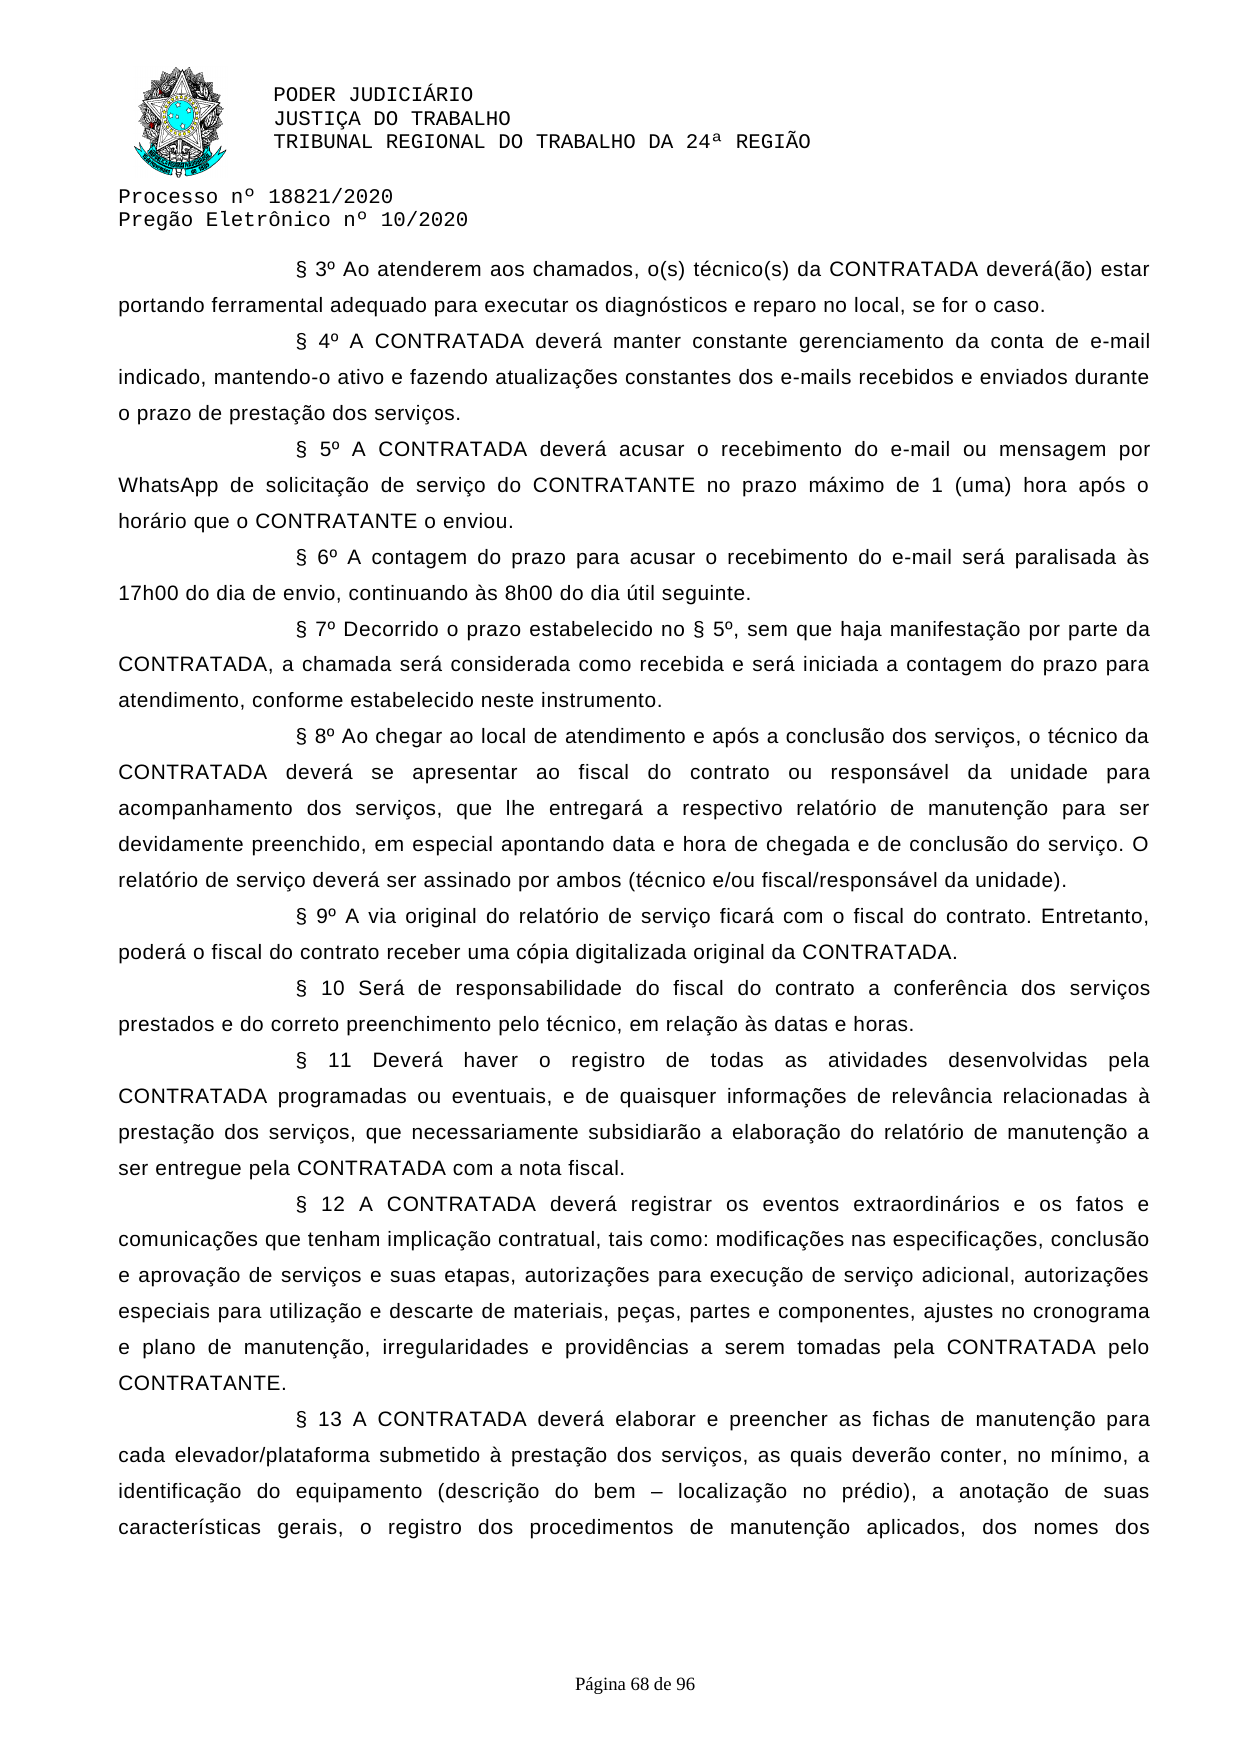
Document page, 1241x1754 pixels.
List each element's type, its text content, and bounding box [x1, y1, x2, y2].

picture [133, 66, 228, 178]
text § 9º A via original do relatório de serviço ficará com o fiscal do contrato. Entretanto, poderá o fiscal do contrato receber uma cópia digitalizada original da CONTRATADA. [118, 904, 1152, 964]
text § 11 Deverá haver o registro de todas as atividades desenvolvidas pela CONTRATADA programadas ou eventuais, e de quaisquer informações de relevância relacionadas à prestação dos serviços, que necessariamente subsidiarão a elaboração do relatório de manutenção a ser entregue pela CONTRATADA com a nota fiscal. [118, 1048, 1152, 1179]
text § 4º A CONTRATADA deverá manter constante gerenciamento da conta de e-mail indicado, mantendo-o ativo e fazendo atualizações constantes dos e-mails recebidos e enviados durante o prazo de prestação dos serviços. [118, 329, 1152, 425]
text § 3º Ao atenderem aos chamados, o(s) técnico(s) da CONTRATADA deverá(ão) estar portando ferramental adequado para executar os diagnósticos e reparo no local, se for o caso. [118, 257, 1152, 317]
text § 8º Ao chegar ao local de atendimento e após a conclusão dos serviços, o técnico da CONTRATADA deverá se apresentar ao fiscal do contrato ou responsável da unidade para acompanhamento dos serviços, que lhe entregará a respectivo relatório de manutenção para ser devidamente preenchido, em especial apontando data e hora de chegada e de conclusão do serviço. O relatório de serviço deverá ser assinado por ambos (técnico e/ou fiscal/responsável da unidade). [118, 724, 1152, 892]
text § 12 A CONTRATADA deverá registrar os eventos extraordinários e os fatos e comunicações que tenham implicação contratual, tais como: modificações nas especificações, conclusão e aprovação de serviços e suas etapas, autorizações para execução de serviço adicional, autorizações especiais para utilização e descarte de materiais, peças, partes e componentes, ajustes no cronograma e plano de manutenção, irregularidades e providências a serem tomadas pela CONTRATADA pelo CONTRATANTE. [118, 1191, 1152, 1395]
text § 5º A CONTRATADA deverá acusar o recebimento do e-mail ou mensagem por WhatsApp de solicitação de serviço do CONTRATANTE no prazo máximo de 1 (uma) hora após o horário que o CONTRATANTE o enviou. [118, 437, 1152, 532]
text § 6º A contagem do prazo para acusar o recebimento do e-mail será paralisada às 17h00 do dia de envio, continuando às 8h00 do dia útil seguinte. [118, 544, 1152, 604]
text § 7º Decorrido o prazo estabelecido no § 5º, sem que haja manifestação por parte da CONTRATADA, a chamada será considerada como recebida e será iniciada a contagem do prazo para atendimento, conforme estabelecido neste instrumento. [118, 616, 1152, 712]
text § 13 A CONTRATADA deverá elaborar e preencher as fichas de manutenção para cada elevador/plataforma submetido à prestação dos serviços, as quais deverão conter, no mínimo, a identificação do equipamento (descrição do bem – localização no prédio), a anotação de suas características gerais, o registro dos procedimentos de manutenção aplicados, dos nomes dos [118, 1407, 1152, 1539]
text § 10 Será de responsabilidade do fiscal do contrato a conferência dos serviços prestados e do correto preenchimento pelo técnico, em relação às datas e horas. [118, 976, 1152, 1036]
